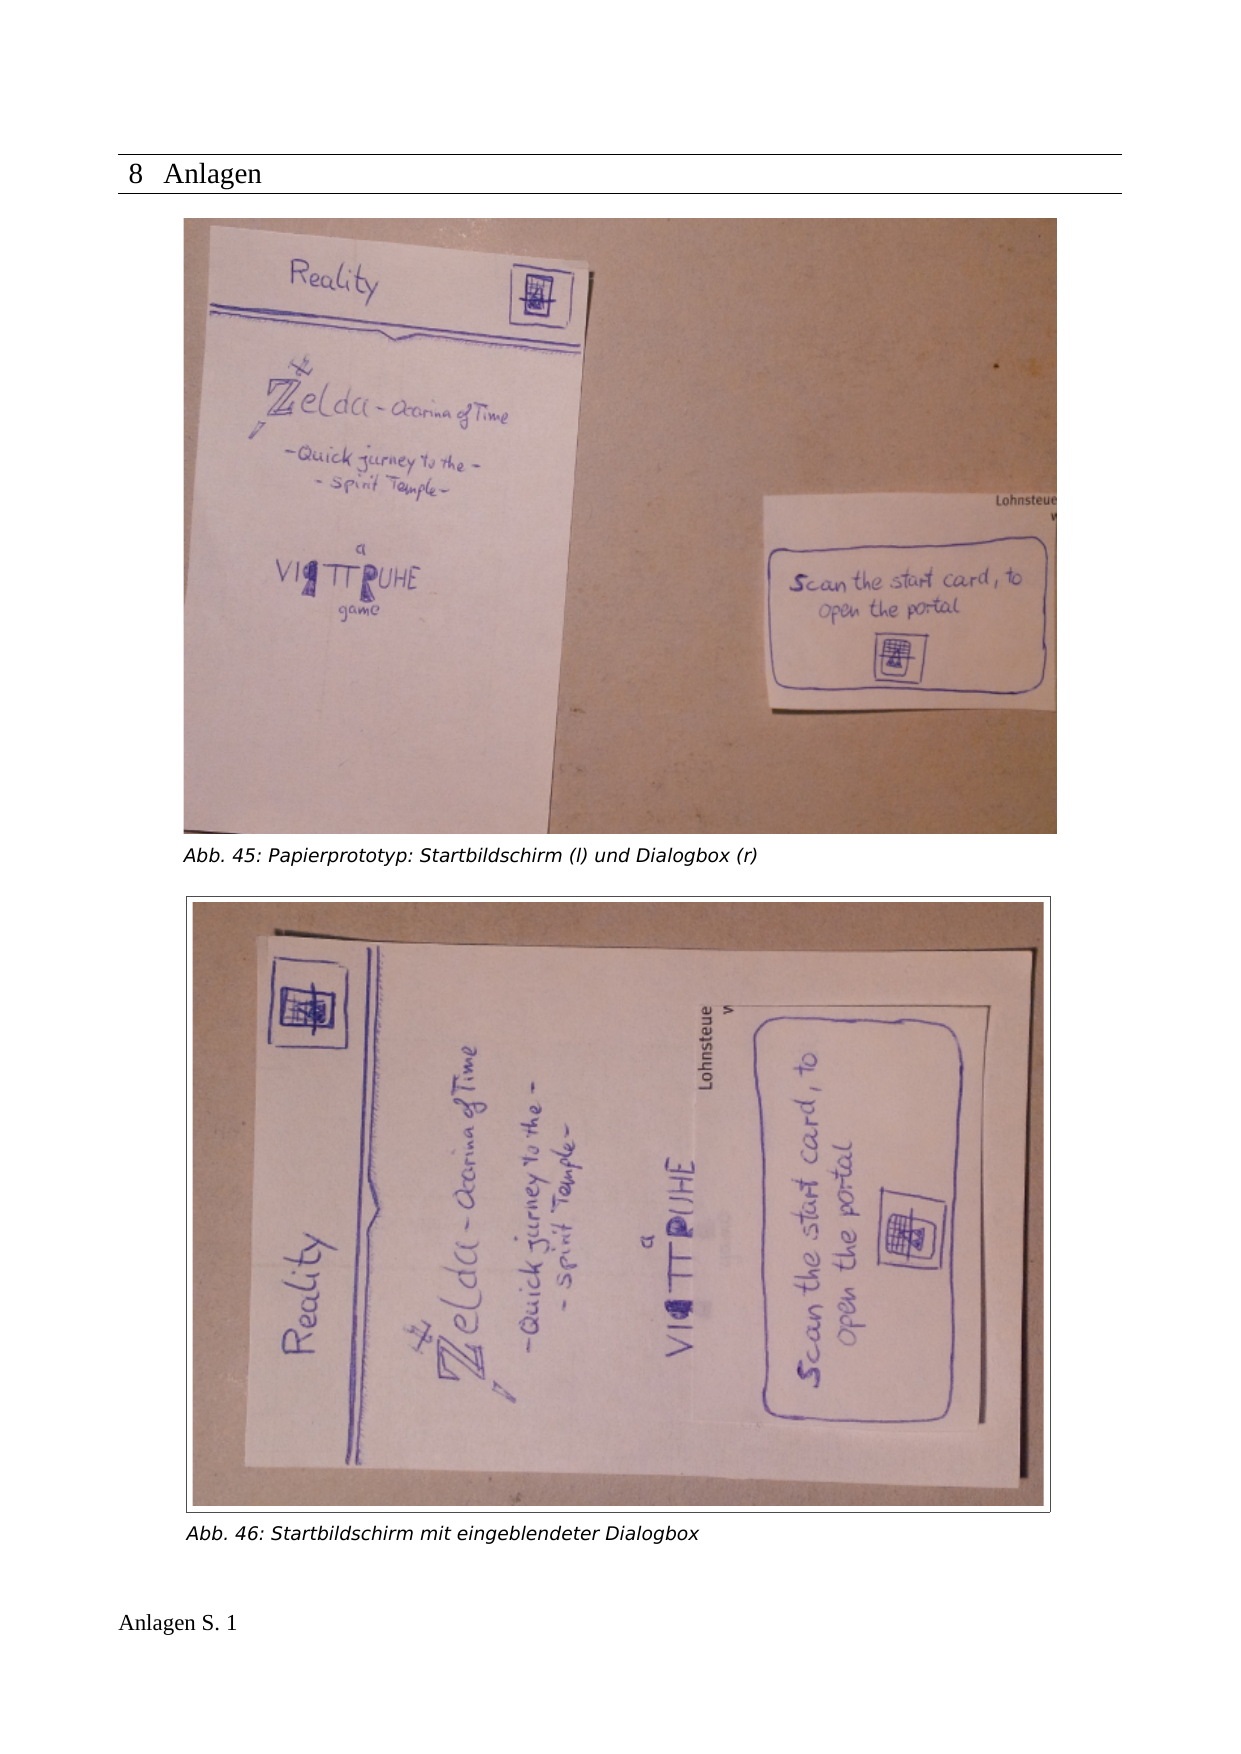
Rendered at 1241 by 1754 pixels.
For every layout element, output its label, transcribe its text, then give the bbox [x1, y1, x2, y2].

picture [192, 902, 1044, 1506]
picture [183, 218, 1057, 834]
text Abb. 46: Startbildschirm mit eingeblendeter Dialogbox [186, 1513, 1050, 1544]
subtitle Anlagen [118, 155, 1122, 193]
text Abb. 45: Papierprototyp: Startbildschirm (l) und Dialogbox (r) [183, 834, 1057, 867]
text [187, 897, 1050, 1512]
